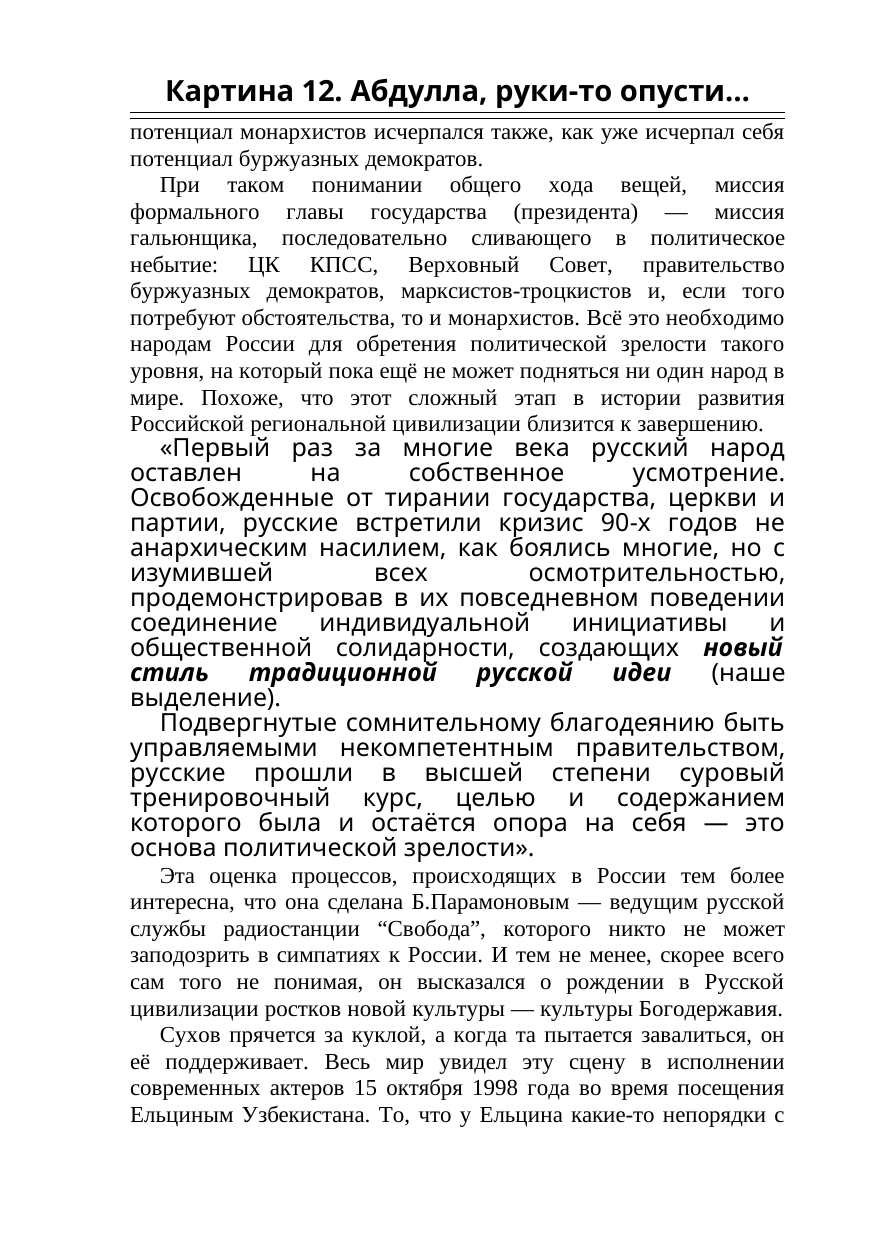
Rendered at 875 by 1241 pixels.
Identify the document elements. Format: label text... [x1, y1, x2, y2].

text потенциал монархистов исчерпался также, как уже исчерпал себя потенциал буржуазных демократов. [130, 119, 785, 171]
text Подвергнутые сомнительному благодеянию быть управляемыми некомпетентным правительством, русские прошли в высшей степени суровый тренировочный курс, целью и содержанием которого была и остаётся опора на себя — это основа политической зрелости». [130, 712, 785, 862]
text При таком понимании общего хода вещей, миссия формального главы государства (президента) — миссия гальюнщика, последовательно сливающего в политическое небытие: ЦК КПСС, Верховный Совет, правительство буржуазных демократов, марксистов-троцкистов и, если того потребуют обстоятельства, то и монархистов. Всё это необходимо народам России для обретения политической зрелости такого уровня, на который пока ещё не может подняться ни один народ в мире. Похоже, что этот сложный этап в истории развития Российской региональной цивилизации близится к завершению. [130, 171, 785, 437]
text Эта оценка процессов, происходящих в России тем более интересна, что она сделана Б.Парамоновым — ведущим русской службы радиостанции “Свобода”, которого никто не может заподозрить в симпатиях к России. И тем не менее, скорее всего сам того не понимая, он высказался о рождении в Русской цивилизации ростков новой культуры — культуры Богодержавия. [130, 862, 785, 1021]
text Сухов прячется за куклой, а когда та пытается завалиться, он её поддерживает. Весь мир увидел эту сцену в исполнении современных актеров 15 октября 1998 года во время посещения Ельциным Узбекистана. То, что у Ельцина какие-то непорядки с [130, 1021, 785, 1127]
text «Первый раз за многие века русский народ оставлен на собственное усмотрение. Освобожденные от тирании государства, церкви и партии, русские встретили кризис 90-х годов не анархическим насилием, как боялись многие, но с изумившей всех осмотрительностью, продемонстрировав в их повседневном поведении соединение индивидуальной инициативы и общественной солидарности, создающих новый стиль традиционной русской идеи (наше выделение). [130, 437, 785, 712]
